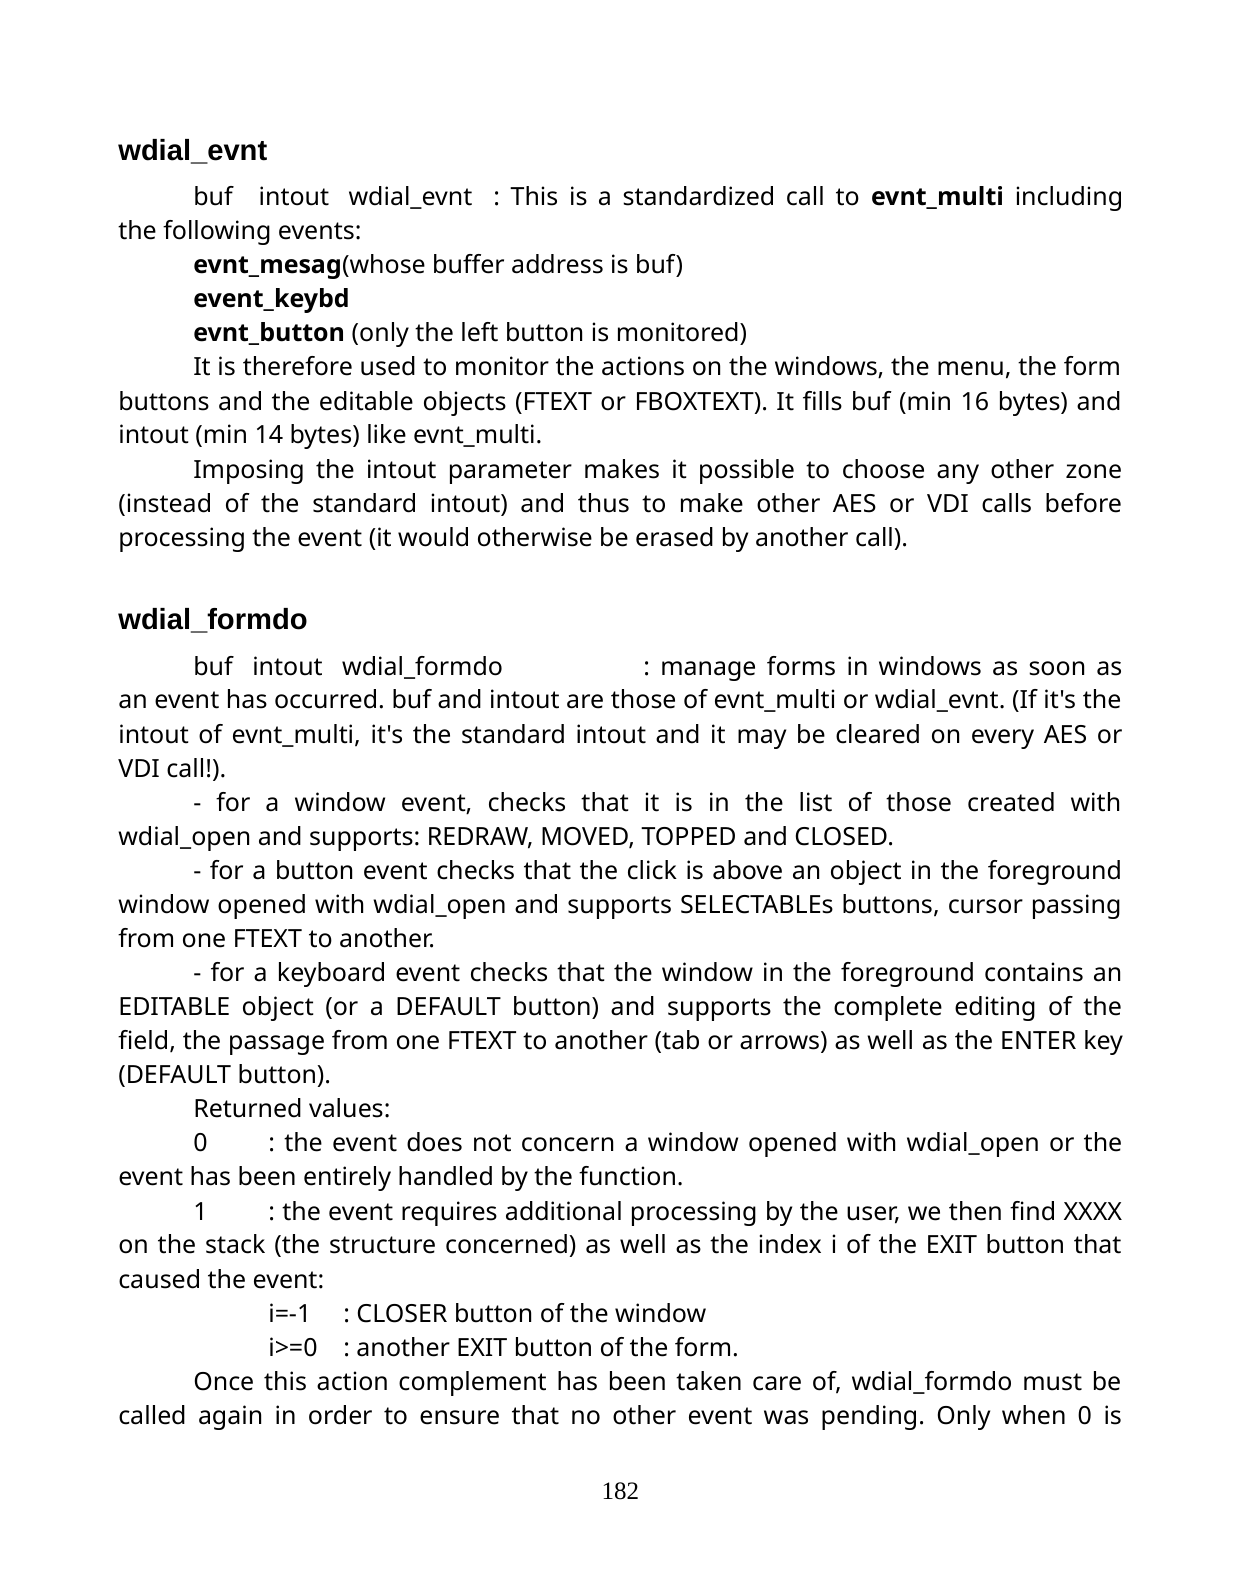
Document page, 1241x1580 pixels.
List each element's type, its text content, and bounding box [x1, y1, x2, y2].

text evnt_mesag(whose buffer address is buf) [118, 247, 1123, 281]
text evnt_button (only the left button is monitored) [118, 315, 1123, 349]
text - for a button event checks that the click is above an object in the foreground window opened with wdial_open and supports SELECTABLEs buttons, cursor passing from one FTEXT to another. [118, 852, 1123, 955]
text buf intout wdial_evnt : This is a standardized call to evnt_multi including the following events: [118, 179, 1123, 247]
text 1 : the event requires additional processing by the user, we then find XXXX on the stack (the structure concerned) as well as the index i of the EXIT button that caused the event: [118, 1193, 1123, 1295]
text event_keybd [118, 281, 1123, 315]
text It is therefore used to monitor the actions on the windows, the menu, the form buttons and the editable objects (FTEXT or FBOXTEXT). It fills buf (min 16 bytes) and intout (min 14 bytes) like evnt_multi. [118, 349, 1123, 451]
subtitle wdial_formdo [118, 602, 1122, 636]
text Once this action complement has been taken care of, wdial_formdo must be called again in order to ensure that no other event was pending. Only when 0 is [118, 1363, 1123, 1432]
text 0 : the event does not concern a window opened with wdial_open or the event has been entirely handled by the function. [118, 1125, 1123, 1193]
text i>=0 : another EXIT button of the form. [118, 1329, 1123, 1363]
text i=-1 : CLOSER button of the window [118, 1295, 1123, 1329]
text - for a window event, checks that it is in the list of those created with wdial_open and supports: REDRAW, MOVED, TOPPED and CLOSED. [118, 784, 1123, 852]
text Imposing the intout parameter makes it possible to choose any other zone (instead of the standard intout) and thus to make other AES or VDI calls before processing the event (it would otherwise be erased by another call). [118, 451, 1123, 553]
text Returned values: [118, 1091, 1123, 1125]
text - for a keyboard event checks that the window in the foreground contains an EDITABLE object (or a DEFAULT button) and supports the complete editing of the field, the passage from one FTEXT to another (tab or arrows) as well as the ENTER key (DEFAULT button). [118, 955, 1123, 1091]
text buf intout wdial_formdo : manage forms in windows as soon as an event has occurred. buf and intout are those of evnt_multi or wdial_evnt. (If it's the intout of evnt_multi, it's the standard intout and it may be cleared on every AES or VDI call!). [118, 648, 1123, 784]
subtitle wdial_evnt [118, 133, 1122, 166]
